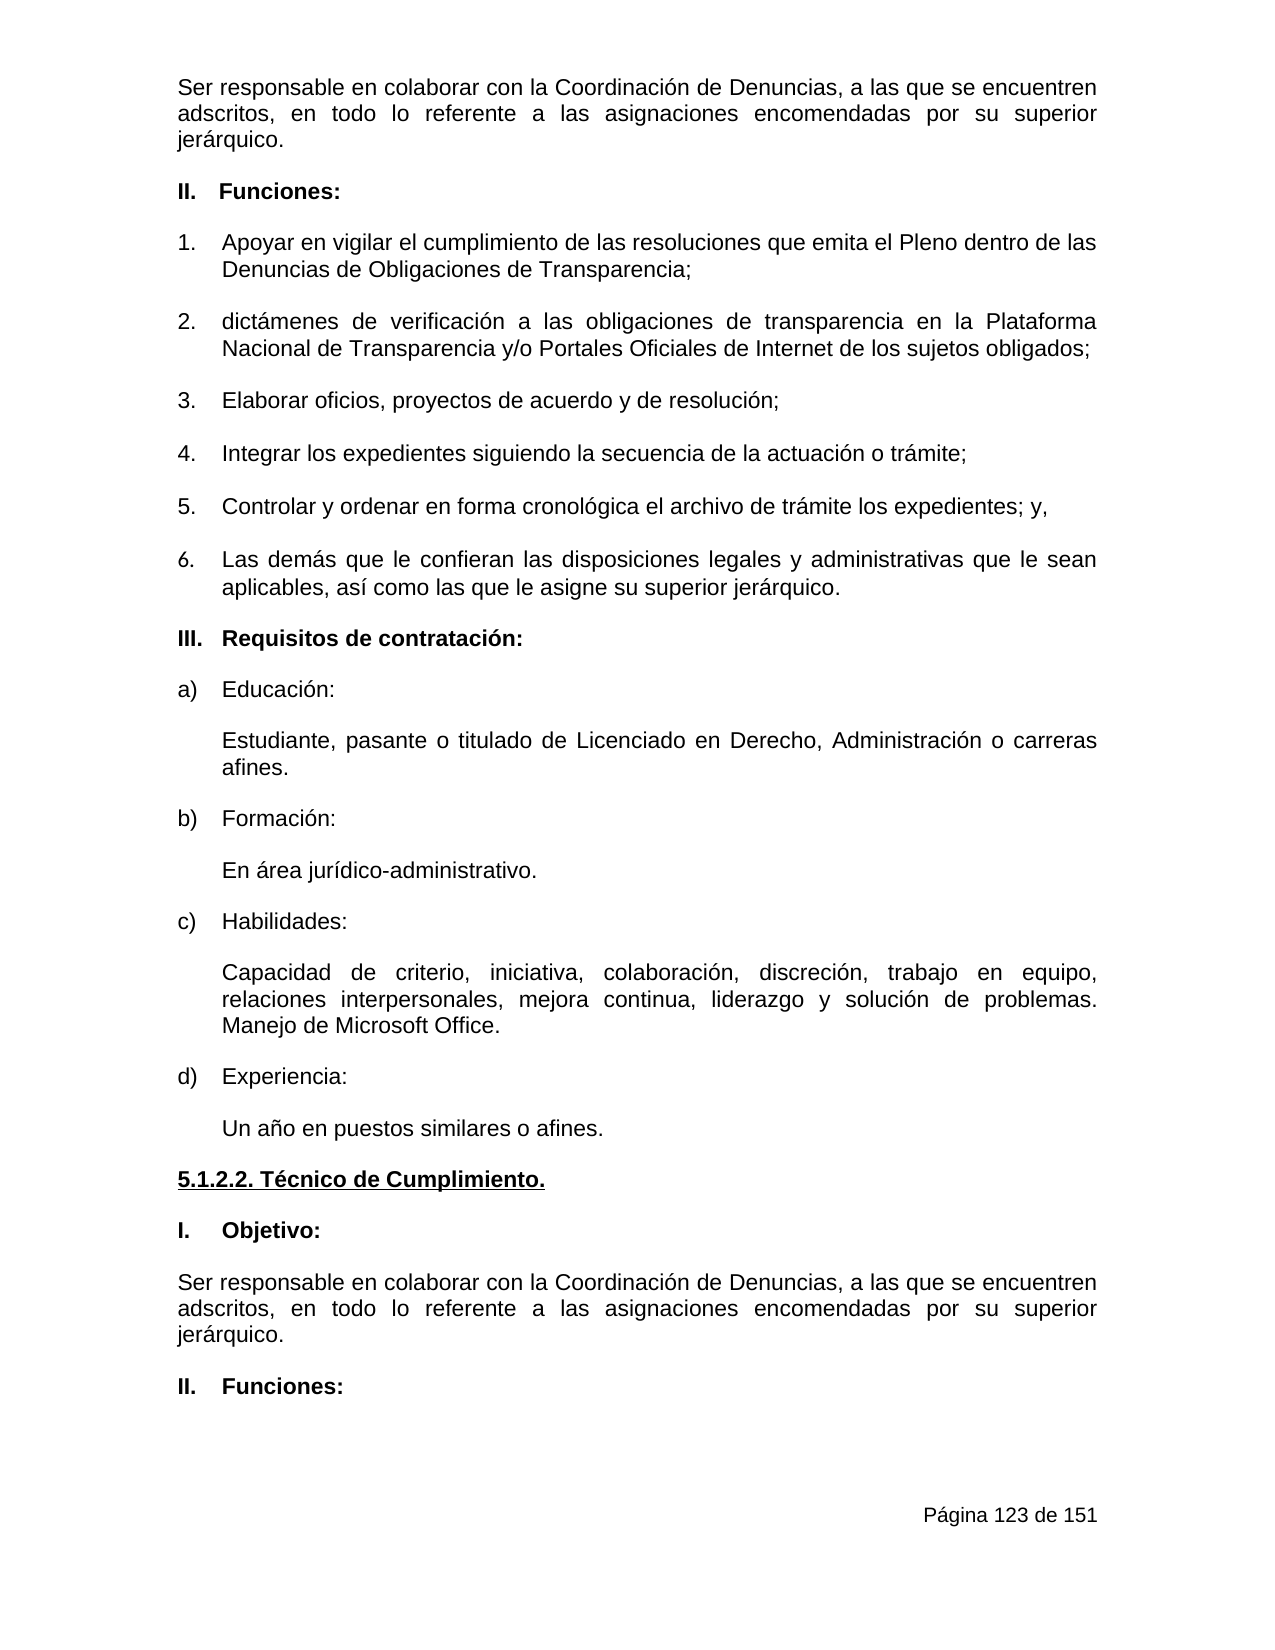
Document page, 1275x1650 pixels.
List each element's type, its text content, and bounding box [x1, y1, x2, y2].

text d) Experiencia: [177, 1063, 1098, 1090]
list dictámenes de verificación a las obligaciones de transparencia en la Plataforma Nacional de Transparencia y/o Portales Oficiales de Internet de los sujetos obligados; [177, 308, 1098, 361]
text Ser responsable en colaborar con la Coordinación de Denuncias, a las que se encuentren adscritos, en todo lo referente a las asignaciones encomendadas por su superior jerárquico. [177, 74, 1098, 153]
list Las demás que le confieran las disposiciones legales y administrativas que le sean aplicables, así como las que le asigne su superior jerárquico. [177, 545, 1098, 600]
list Apoyar en vigilar el cumplimiento de las resoluciones que emita el Pleno dentro de las Denuncias de Obligaciones de Transparencia; [177, 229, 1098, 282]
list Elaborar oficios, proyectos de acuerdo y de resolución; [177, 387, 1098, 414]
text II. Funciones: [177, 1373, 1098, 1399]
text c) Habilidades: [177, 908, 1098, 934]
text III. Requisitos de contratación: [177, 625, 1098, 651]
list Funciones: [177, 178, 1098, 204]
text Ser responsable en colaborar con la Coordinación de Denuncias, a las que se encuentren adscritos, en todo lo referente a las asignaciones encomendadas por su superior jerárquico. [177, 1269, 1098, 1348]
list Controlar y ordenar en forma cronológica el archivo de trámite los expedientes; y, [177, 493, 1098, 519]
text Estudiante, pasante o titulado de Licenciado en Derecho, Administración o carreras afines. [222, 727, 1098, 780]
text 5.1.2.2. Técnico de Cumplimiento. [177, 1166, 1098, 1192]
text Un año en puestos similares o afines. [222, 1115, 1098, 1141]
text Capacidad de criterio, iniciativa, colaboración, discreción, trabajo en equipo, relaciones interpersonales, mejora continua, liderazgo y solución de problemas. Manejo de Microsoft Office. [222, 959, 1098, 1038]
text a) Educación: [177, 676, 1098, 702]
text I. Objetivo: [177, 1217, 1098, 1244]
text b) Formación: [177, 805, 1098, 832]
list Integrar los expedientes siguiendo la secuencia de la actuación o trámite; [177, 440, 1098, 466]
text En área jurídico-administrativo. [222, 857, 1098, 883]
